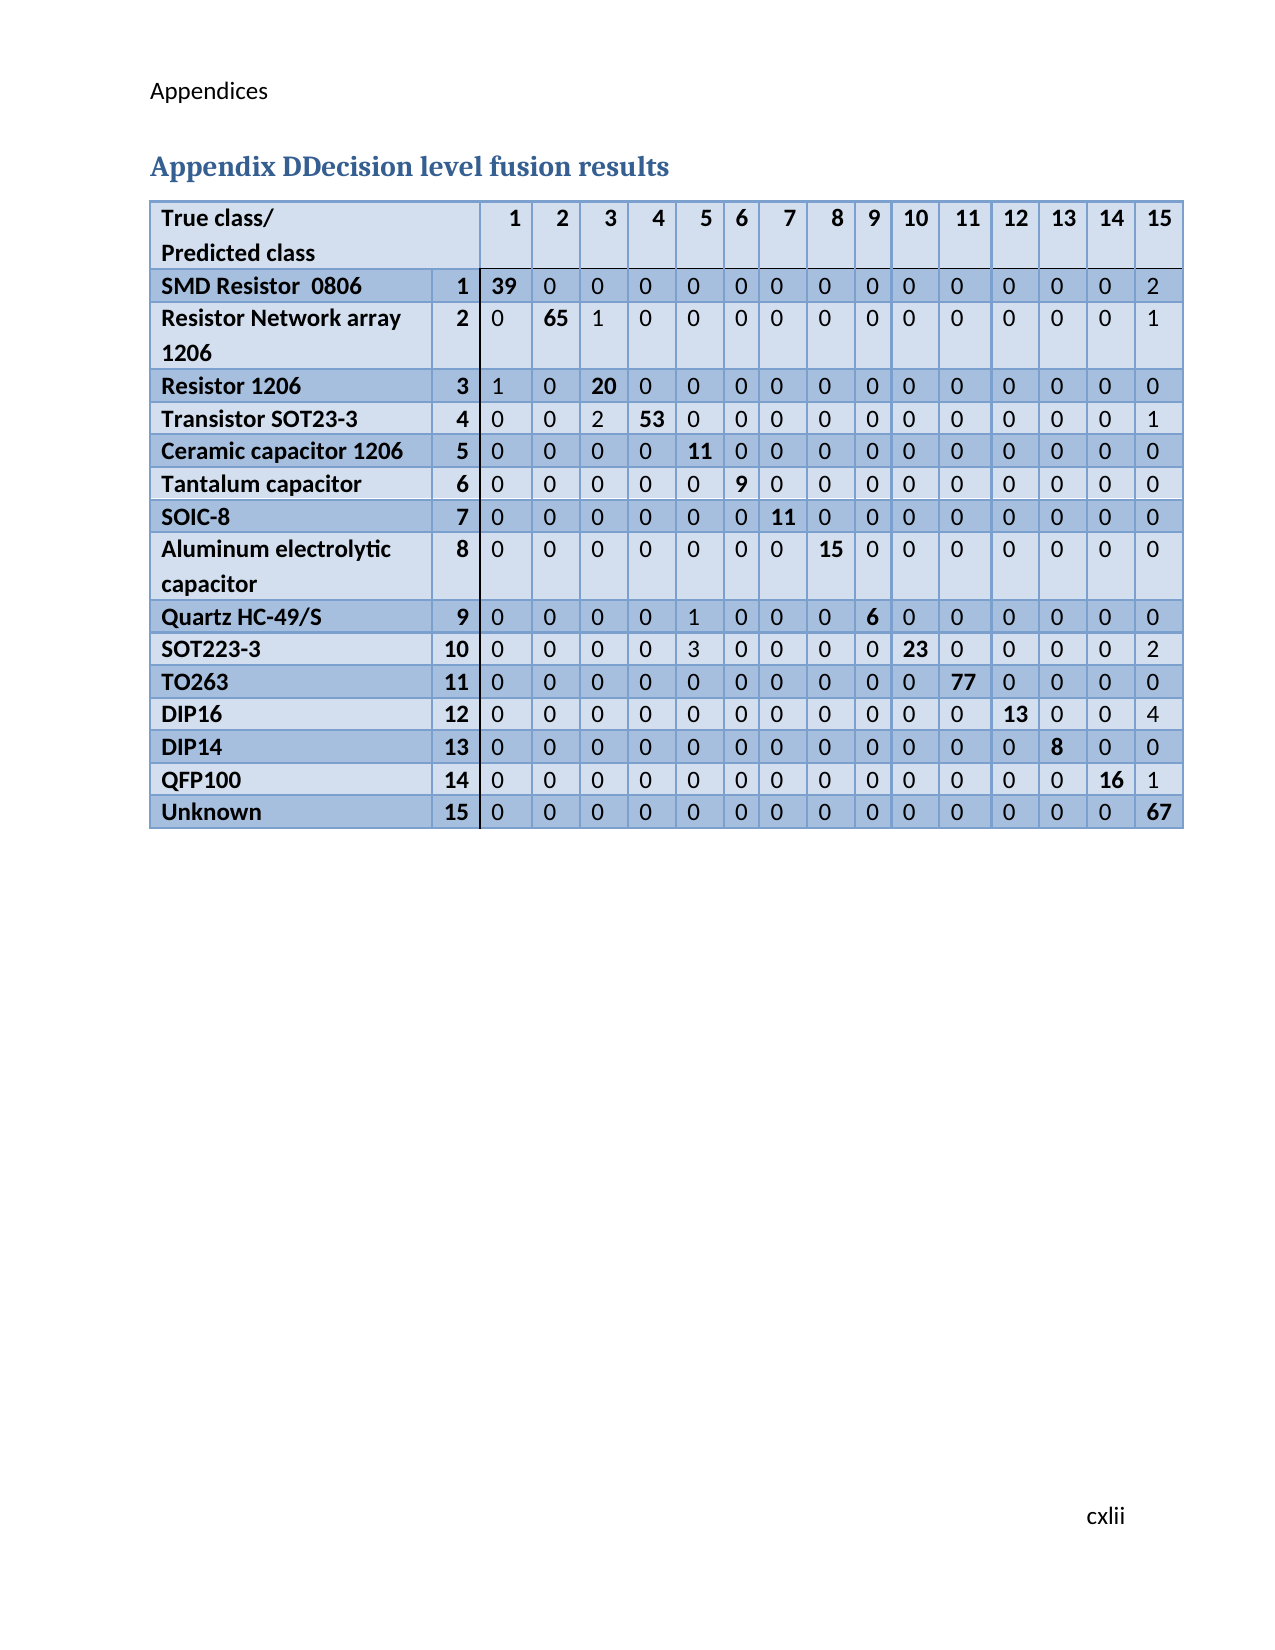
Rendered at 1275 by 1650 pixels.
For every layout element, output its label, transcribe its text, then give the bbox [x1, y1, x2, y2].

table_cell 0 [808, 634, 854, 664]
table_header 15 [1136, 203, 1182, 268]
table_cell 0 [940, 435, 990, 466]
table_header 4 [629, 203, 675, 268]
table_cell 14 [433, 764, 479, 794]
table_cell 0 [760, 764, 806, 794]
table_cell 0 [725, 370, 758, 401]
table_cell 65 [533, 303, 579, 368]
table_cell 0 [1136, 666, 1182, 697]
table_cell 20 [581, 370, 627, 401]
table_cell 0 [893, 501, 938, 531]
table_cell 6 [433, 468, 479, 498]
table_cell 0 [1088, 731, 1134, 762]
table_cell 0 [808, 501, 854, 531]
table_cell 0 [629, 634, 675, 664]
table_cell 0 [760, 468, 806, 498]
table_cell 7 [433, 501, 479, 531]
table_cell 0 [1136, 731, 1182, 762]
table_cell 0 [1136, 601, 1182, 631]
table_cell 0 [581, 699, 627, 729]
table_cell 1 [677, 601, 723, 631]
table_cell 0 [1040, 601, 1086, 631]
table_cell 23 [893, 634, 938, 664]
table_header 13 [1040, 203, 1086, 268]
table_cell 12 [433, 699, 479, 729]
table_cell DIP16 [151, 699, 431, 729]
table_cell 0 [533, 370, 579, 401]
table_cell 0 [760, 303, 806, 368]
table_cell 0 [725, 403, 758, 433]
table_cell 0 [533, 796, 579, 827]
table_cell 0 [856, 303, 890, 368]
table_cell 0 [808, 699, 854, 729]
table_cell 0 [725, 731, 758, 762]
table_header 2 [533, 203, 579, 268]
table_cell 0 [581, 435, 627, 466]
table_cell 13 [993, 699, 1038, 729]
table_cell 0 [940, 468, 990, 498]
table_cell 0 [725, 269, 758, 301]
table_cell 0 [725, 435, 758, 466]
table_cell 0 [533, 501, 579, 531]
table_cell 0 [533, 634, 579, 664]
table_cell 0 [993, 764, 1038, 794]
table_cell 0 [581, 501, 627, 531]
table_cell 0 [481, 731, 531, 762]
table_header 12 [993, 203, 1038, 268]
table_header 11 [940, 203, 990, 268]
table_cell 3 [677, 634, 723, 664]
table_cell 11 [760, 501, 806, 531]
table_cell 0 [940, 796, 990, 827]
table_cell 0 [581, 533, 627, 599]
table_cell 0 [993, 731, 1038, 762]
table_cell SOIC-8 [151, 501, 431, 531]
table_cell 8 [433, 533, 479, 599]
table_cell 0 [1088, 303, 1134, 368]
table_cell 0 [481, 403, 531, 433]
table_cell 0 [808, 370, 854, 401]
table_cell 4 [433, 403, 479, 433]
table_cell 0 [808, 764, 854, 794]
table_cell 0 [993, 468, 1038, 498]
table_cell 0 [677, 468, 723, 498]
table_cell 0 [581, 269, 627, 301]
table_cell 0 [940, 269, 990, 301]
table_cell 8 [1040, 731, 1086, 762]
table_cell 0 [993, 666, 1038, 697]
table_cell 0 [760, 403, 806, 433]
table_cell 0 [993, 370, 1038, 401]
table_cell 0 [993, 435, 1038, 466]
table_cell 0 [1040, 303, 1086, 368]
table_cell 0 [1136, 501, 1182, 531]
table_cell 0 [993, 533, 1038, 599]
table_cell 0 [581, 796, 627, 827]
table_cell 0 [856, 634, 890, 664]
table_cell 2 [1136, 634, 1182, 664]
table_cell 15 [433, 796, 479, 827]
table_cell 0 [533, 468, 579, 498]
table_cell 0 [677, 699, 723, 729]
table_cell 0 [893, 533, 938, 599]
table_cell 0 [1040, 370, 1086, 401]
table_cell 0 [808, 403, 854, 433]
table_cell 0 [1136, 435, 1182, 466]
table_cell 0 [1136, 533, 1182, 599]
table_cell 0 [893, 699, 938, 729]
table_cell 0 [481, 796, 531, 827]
table_cell 0 [993, 269, 1038, 301]
table_cell 0 [760, 731, 806, 762]
table_cell 0 [993, 501, 1038, 531]
table_cell 0 [993, 634, 1038, 664]
table_cell Aluminum electrolytic capacitor [151, 533, 431, 599]
table_cell 0 [725, 634, 758, 664]
table_cell 9 [725, 468, 758, 498]
table_cell 0 [725, 666, 758, 697]
table_cell Quartz HC-49/S [151, 601, 431, 631]
table_cell 0 [725, 303, 758, 368]
table_cell 0 [533, 269, 579, 301]
table_cell 1 [1136, 403, 1182, 433]
table_cell 0 [1088, 634, 1134, 664]
table_cell 0 [856, 796, 890, 827]
table_cell 0 [940, 634, 990, 664]
table_cell 16 [1088, 764, 1134, 794]
table_cell 2 [1136, 269, 1182, 301]
table_cell 0 [629, 468, 675, 498]
table_cell 53 [629, 403, 675, 433]
table_cell 0 [677, 370, 723, 401]
table_cell 0 [481, 303, 531, 368]
table_cell 0 [629, 764, 675, 794]
table_cell 0 [856, 501, 890, 531]
table_cell 0 [760, 666, 806, 697]
table_header 1 [481, 203, 531, 268]
table_cell 9 [433, 601, 479, 631]
table_cell 0 [725, 501, 758, 531]
table_cell 6 [856, 601, 890, 631]
table_cell 0 [677, 764, 723, 794]
table_header 8 [808, 203, 854, 268]
table_cell 0 [893, 435, 938, 466]
table_cell 0 [481, 666, 531, 697]
table_cell 0 [1040, 501, 1086, 531]
table_cell 0 [481, 435, 531, 466]
table_cell 11 [433, 666, 479, 697]
table_cell 0 [856, 699, 890, 729]
table_cell 0 [893, 731, 938, 762]
table_cell 11 [677, 435, 723, 466]
table_cell 0 [481, 699, 531, 729]
table_cell 0 [481, 634, 531, 664]
table_cell 0 [760, 796, 806, 827]
table_cell 0 [533, 435, 579, 466]
table_cell 0 [1088, 468, 1134, 498]
table_cell 0 [856, 764, 890, 794]
table_cell 0 [856, 370, 890, 401]
table_cell 0 [940, 533, 990, 599]
table_cell 0 [677, 403, 723, 433]
table_cell 0 [760, 269, 806, 301]
table_cell 0 [993, 601, 1038, 631]
table_cell 0 [1088, 666, 1134, 697]
table_header True class/ Predicted class [151, 203, 479, 268]
table_cell 0 [1136, 370, 1182, 401]
table_cell 39 [481, 269, 531, 301]
table_cell 0 [893, 796, 938, 827]
table_cell 0 [481, 764, 531, 794]
table_cell 0 [856, 666, 890, 697]
table_header 10 [893, 203, 938, 268]
table_cell 0 [808, 269, 854, 301]
table_cell Transistor SOT23-3 [151, 403, 431, 433]
table_cell SOT223-3 [151, 634, 431, 664]
table_cell 0 [856, 533, 890, 599]
table_cell 3 [433, 370, 479, 401]
table_cell 0 [1040, 634, 1086, 664]
table_cell 0 [1088, 533, 1134, 599]
table_cell 0 [725, 533, 758, 599]
table_cell 0 [481, 501, 531, 531]
table_cell 2 [581, 403, 627, 433]
table_header 9 [856, 203, 890, 268]
table_header 7 [760, 203, 806, 268]
table_cell 0 [1040, 435, 1086, 466]
table_cell 2 [433, 303, 479, 368]
table_cell 0 [940, 501, 990, 531]
table_cell SMD Resistor 0806 [151, 270, 431, 301]
table_cell QFP100 [151, 764, 431, 794]
table_cell Resistor 1206 [151, 370, 431, 401]
table_cell 0 [629, 796, 675, 827]
table_cell 0 [1088, 796, 1134, 827]
table_cell 0 [629, 699, 675, 729]
table_cell 0 [1136, 468, 1182, 498]
table_cell 0 [1088, 403, 1134, 433]
table_cell 0 [893, 370, 938, 401]
table_cell 0 [533, 764, 579, 794]
table_cell 0 [893, 666, 938, 697]
table_cell 0 [1088, 435, 1134, 466]
table_cell 0 [893, 764, 938, 794]
table_cell 10 [433, 634, 479, 664]
table_cell 0 [677, 666, 723, 697]
table_cell 0 [856, 269, 890, 301]
table_cell 0 [940, 764, 990, 794]
table_cell 77 [940, 666, 990, 697]
table_cell 0 [481, 601, 531, 631]
table_cell 0 [1088, 601, 1134, 631]
table_cell 1 [1136, 303, 1182, 368]
table_cell 0 [940, 601, 990, 631]
table_cell TO263 [151, 666, 431, 697]
table_cell 0 [533, 731, 579, 762]
table_cell 67 [1136, 796, 1182, 827]
table_cell 0 [760, 601, 806, 631]
table_cell Unknown [151, 796, 431, 827]
table_header 3 [581, 203, 627, 268]
table_header 14 [1088, 203, 1134, 268]
table_cell 0 [1040, 796, 1086, 827]
table_cell 1 [433, 270, 479, 301]
table_cell 0 [677, 533, 723, 599]
table_cell 0 [993, 796, 1038, 827]
table_cell 0 [1088, 501, 1134, 531]
table_cell 0 [856, 731, 890, 762]
table_cell 0 [677, 303, 723, 368]
table_cell 15 [808, 533, 854, 599]
table_cell 0 [940, 303, 990, 368]
table_cell 0 [1040, 468, 1086, 498]
table_cell 0 [808, 666, 854, 697]
table_cell 0 [808, 796, 854, 827]
table_cell 0 [533, 601, 579, 631]
table_cell Resistor Network array 1206 [151, 303, 431, 368]
table_cell 0 [677, 501, 723, 531]
table_cell 0 [993, 303, 1038, 368]
table_cell 0 [1088, 269, 1134, 301]
table_cell 0 [725, 699, 758, 729]
table_cell 0 [940, 699, 990, 729]
table_cell 1 [1136, 764, 1182, 794]
table_cell 0 [1040, 764, 1086, 794]
table_cell 0 [760, 533, 806, 599]
table_cell 5 [433, 435, 479, 466]
table_cell 0 [1040, 403, 1086, 433]
table_cell 0 [856, 403, 890, 433]
table_cell 0 [808, 468, 854, 498]
table_cell 1 [581, 303, 627, 368]
table_cell 0 [1088, 370, 1134, 401]
table_cell 0 [856, 435, 890, 466]
table_cell 0 [629, 501, 675, 531]
table_header 6 [725, 203, 758, 268]
table_cell 0 [533, 403, 579, 433]
table_cell 0 [629, 269, 675, 301]
table_cell 0 [581, 731, 627, 762]
table_cell 0 [760, 634, 806, 664]
table_cell 0 [1040, 533, 1086, 599]
table_cell 0 [808, 601, 854, 631]
table_cell 0 [581, 666, 627, 697]
table_cell 0 [581, 764, 627, 794]
table_cell 0 [629, 731, 675, 762]
table_cell 0 [760, 435, 806, 466]
table_cell 0 [581, 601, 627, 631]
table_cell 0 [808, 303, 854, 368]
table_cell 1 [481, 370, 531, 401]
table_cell 0 [1040, 666, 1086, 697]
table_cell 0 [893, 403, 938, 433]
table_cell 0 [760, 370, 806, 401]
table_cell 0 [856, 468, 890, 498]
table_cell 4 [1136, 699, 1182, 729]
table_cell 0 [993, 403, 1038, 433]
table_cell 0 [893, 269, 938, 301]
table_cell 0 [808, 731, 854, 762]
table_cell Ceramic capacitor 1206 [151, 435, 431, 466]
table_cell 0 [677, 796, 723, 827]
table_cell 0 [629, 303, 675, 368]
table_cell 0 [629, 533, 675, 599]
table_cell 0 [940, 403, 990, 433]
table_cell 0 [1040, 699, 1086, 729]
table_cell 0 [893, 601, 938, 631]
table_cell 0 [581, 634, 627, 664]
table_cell 0 [725, 764, 758, 794]
table_cell 13 [433, 731, 479, 762]
table_cell 0 [481, 533, 531, 599]
table_cell 0 [677, 731, 723, 762]
table_cell 0 [629, 435, 675, 466]
table_header 5 [677, 203, 723, 268]
list Decision level fusion results [150, 150, 1125, 183]
table_cell 0 [893, 468, 938, 498]
table_cell Tantalum capacitor [151, 468, 431, 498]
table_cell 0 [893, 303, 938, 368]
table_cell 0 [725, 796, 758, 827]
table_cell 0 [629, 601, 675, 631]
table_cell 0 [581, 468, 627, 498]
table_cell 0 [629, 666, 675, 697]
table_cell 0 [808, 435, 854, 466]
table_cell 0 [533, 533, 579, 599]
table_cell 0 [940, 731, 990, 762]
table_cell DIP14 [151, 731, 431, 762]
table_cell 0 [760, 699, 806, 729]
table_cell 0 [940, 370, 990, 401]
table_cell 0 [1088, 699, 1134, 729]
table_cell 0 [725, 601, 758, 631]
table_cell 0 [533, 666, 579, 697]
table_cell 0 [481, 468, 531, 498]
table_cell 0 [677, 269, 723, 301]
table_cell 0 [629, 370, 675, 401]
table_cell 0 [1040, 269, 1086, 301]
table_cell 0 [533, 699, 579, 729]
